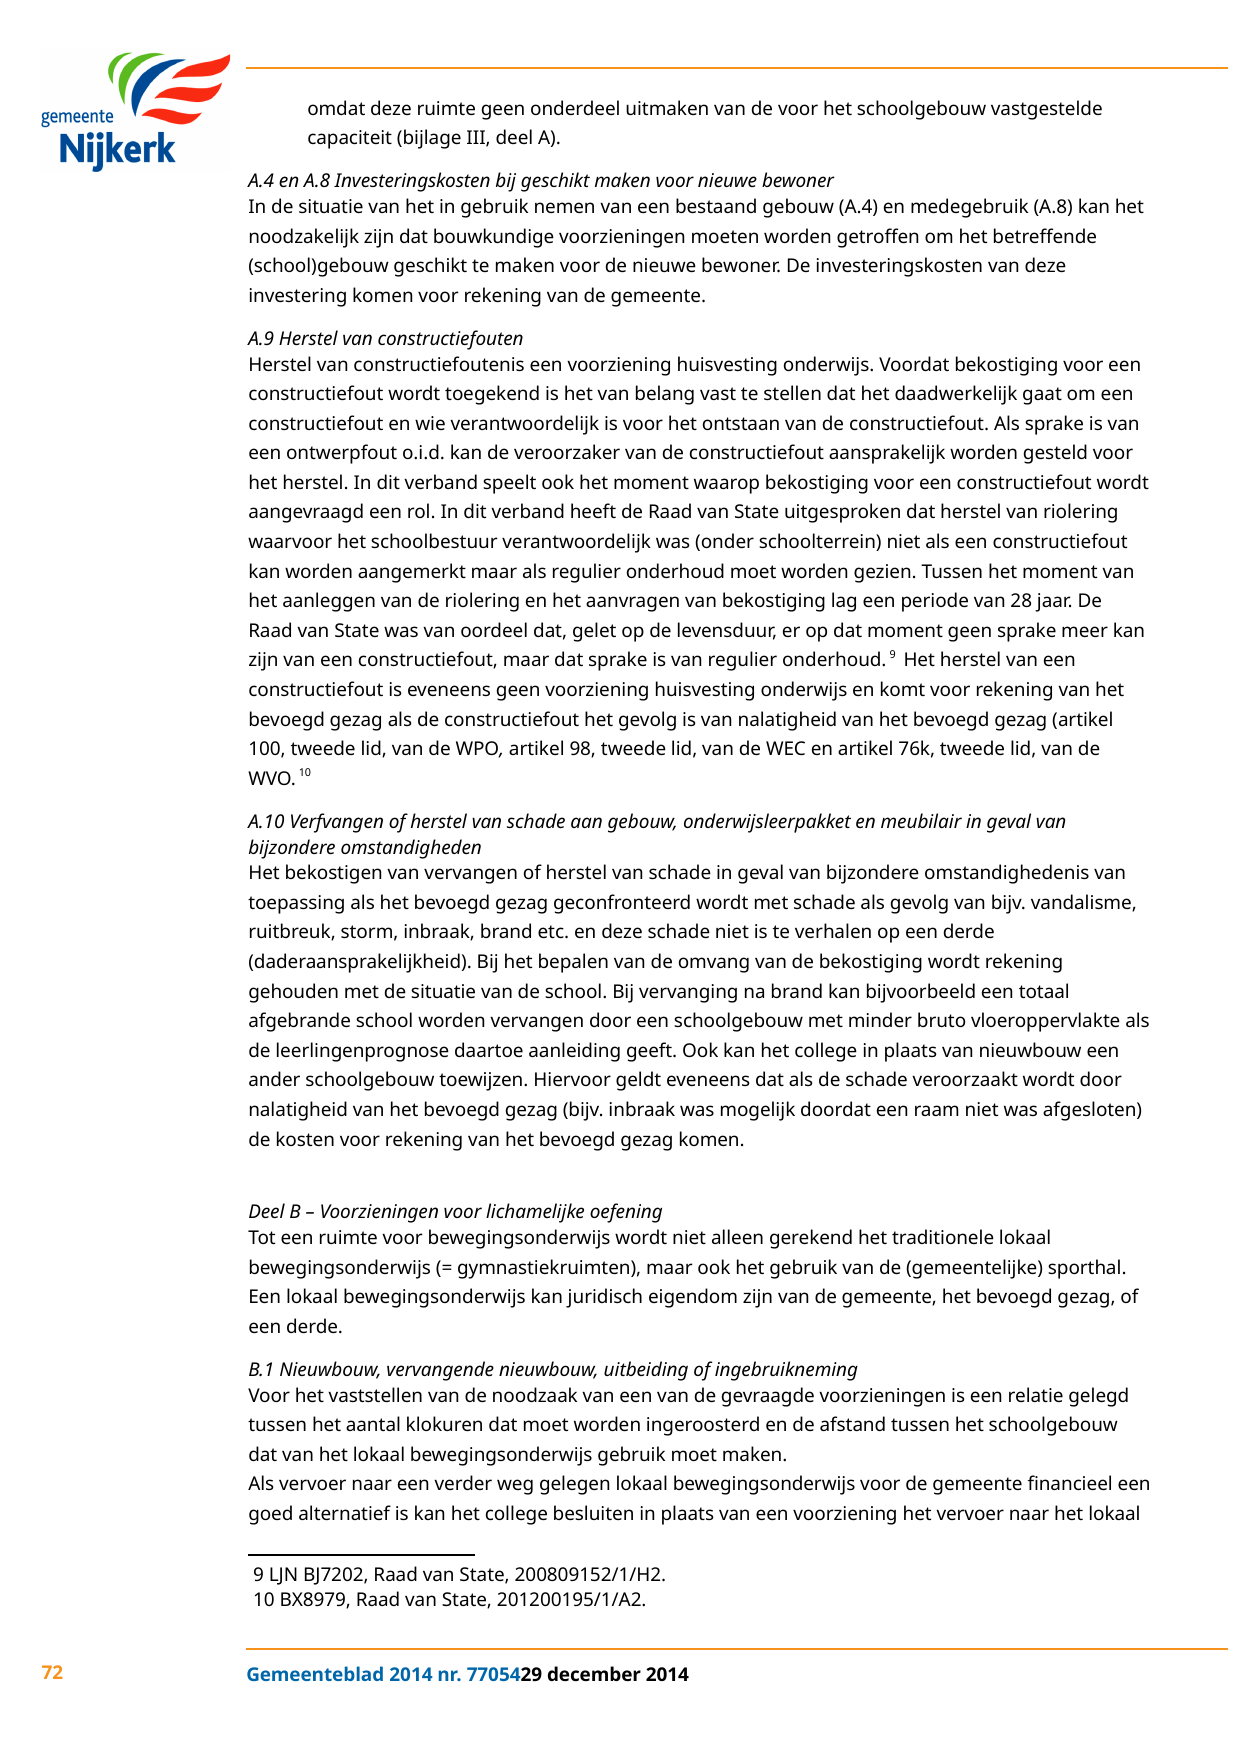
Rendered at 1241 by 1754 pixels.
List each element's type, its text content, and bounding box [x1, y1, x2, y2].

text LJN BJ7202, Raad van State, 200809152/1/H2. [248, 1561, 1152, 1586]
text BX8979, Raad van State, 201200195/1/A2. [248, 1586, 1152, 1612]
text In de situatie van het in gebruik nemen van een bestaand gebouw (A.4) en medegebruik (A.8) kan het noodzakelijk zijn dat bouwkundige voorzieningen moeten worden getroffen om het betreffende (school)gebouw geschikt te maken voor de nieuwe bewoner. De investeringskosten van deze investering komen voor rekening van de gemeente. [248, 193, 1152, 308]
text Als vervoer naar een verder weg gelegen lokaal bewegingsonderwijs voor de gemeente financieel een goed alternatief is kan het college besluiten in plaats van een voorziening het vervoer naar het lokaal [248, 1471, 1152, 1526]
list omdat deze ruimte geen onderdeel uitmaken van de voor het schoolgebouw vastgestelde capaciteit (bijlage III, deel A). [248, 95, 1152, 150]
text A.4 en A.8 Investeringskosten bij geschikt maken voor nieuwe bewoner [248, 167, 1152, 193]
text Herstel van constructiefoutenis een voorziening huisvesting onderwijs. Voordat bekostiging voor een constructiefout wordt toegekend is het van belang vast te stellen dat het daadwerkelijk gaat om een constructiefout en wie verantwoordelijk is voor het ontstaan van de constructiefout. Als sprake is van een ontwerpfout o.i.d. kan de veroorzaker van de constructiefout aansprakelijk worden gesteld voor het herstel. In dit verband speelt ook het moment waarop bekostiging voor een constructiefout wordt aangevraagd een rol. In dit verband heeft de Raad van State uitgesproken dat herstel van riolering waarvoor het schoolbestuur verantwoordelijk was (onder schoolterrein) niet als een constructiefout kan worden aangemerkt maar als regulier onderhoud moet worden gezien. Tussen het moment van het aanleggen van de riolering en het aanvragen van bekostiging lag een periode van 28 jaar. De Raad van State was van oordeel dat, gelet op de levensduur, er op dat moment geen sprake meer kan zijn van een constructiefout, maar dat sprake is van regulier onderhoud. Het herstel van een constructiefout is eveneens geen voorziening huisvesting onderwijs en komt voor rekening van het bevoegd gezag als de constructiefout het gevolg is van nalatigheid van het bevoegd gezag (artikel 100, tweede lid, van de WPO, artikel 98, tweede lid, van de WEC en artikel 76k, tweede lid, van de WVO. [248, 351, 1152, 791]
text Tot een ruimte voor bewegingsonderwijs wordt niet alleen gerekend het traditionele lokaal bewegingsonderwijs (= gymnastiekruimten), maar ook het gebruik van de (gemeentelijke) sporthal. Een lokaal bewegingsonderwijs kan juridisch eigendom zijn van de gemeente, het bevoegd gezag, of een derde. [248, 1224, 1152, 1339]
text B.1 Nieuwbouw, vervangende nieuwbouw, uitbeiding of ingebruikneming [248, 1356, 1152, 1382]
picture [41, 47, 231, 172]
text Het bekostigen van vervangen of herstel van schade in geval van bijzondere omstandighedenis van toepassing als het bevoegd gezag geconfronteerd wordt met schade als gevolg van bijv. vandalisme, ruitbreuk, storm, inbraak, brand etc. en deze schade niet is te verhalen op een derde (daderaansprakelijkheid). Bij het bepalen van de omvang van de bekostiging wordt rekening gehouden met de situatie van de school. Bij vervanging na brand kan bijvoorbeeld een totaal afgebrande school worden vervangen door een schoolgebouw met minder bruto vloeroppervlakte als de leerlingenprognose daartoe aanleiding geeft. Ook kan het college in plaats van nieuwbouw een ander schoolgebouw toewijzen. Hiervoor geldt eveneens dat als de schade veroorzaakt wordt door nalatigheid van het bevoegd gezag (bijv. inbraak was mogelijk doordat een raam niet was afgesloten) de kosten voor rekening van het bevoegd gezag komen. [248, 859, 1152, 1152]
text A.9 Herstel van constructiefouten [248, 325, 1152, 351]
text A.10 Verfvangen of herstel van schade aan gebouw, onderwijsleerpakket en meubilair in geval van bijzondere omstandigheden [248, 808, 1152, 859]
text Voor het vaststellen van de noodzaak van een van de gevraagde voorzieningen is een relatie gelegd tussen het aantal klokuren dat moet worden ingeroosterd en de afstand tussen het schoolgebouw dat van het lokaal bewegingsonderwijs gebruik moet maken. [248, 1382, 1152, 1467]
text Deel B – Voorzieningen voor lichamelijke oefening [248, 1198, 1152, 1224]
